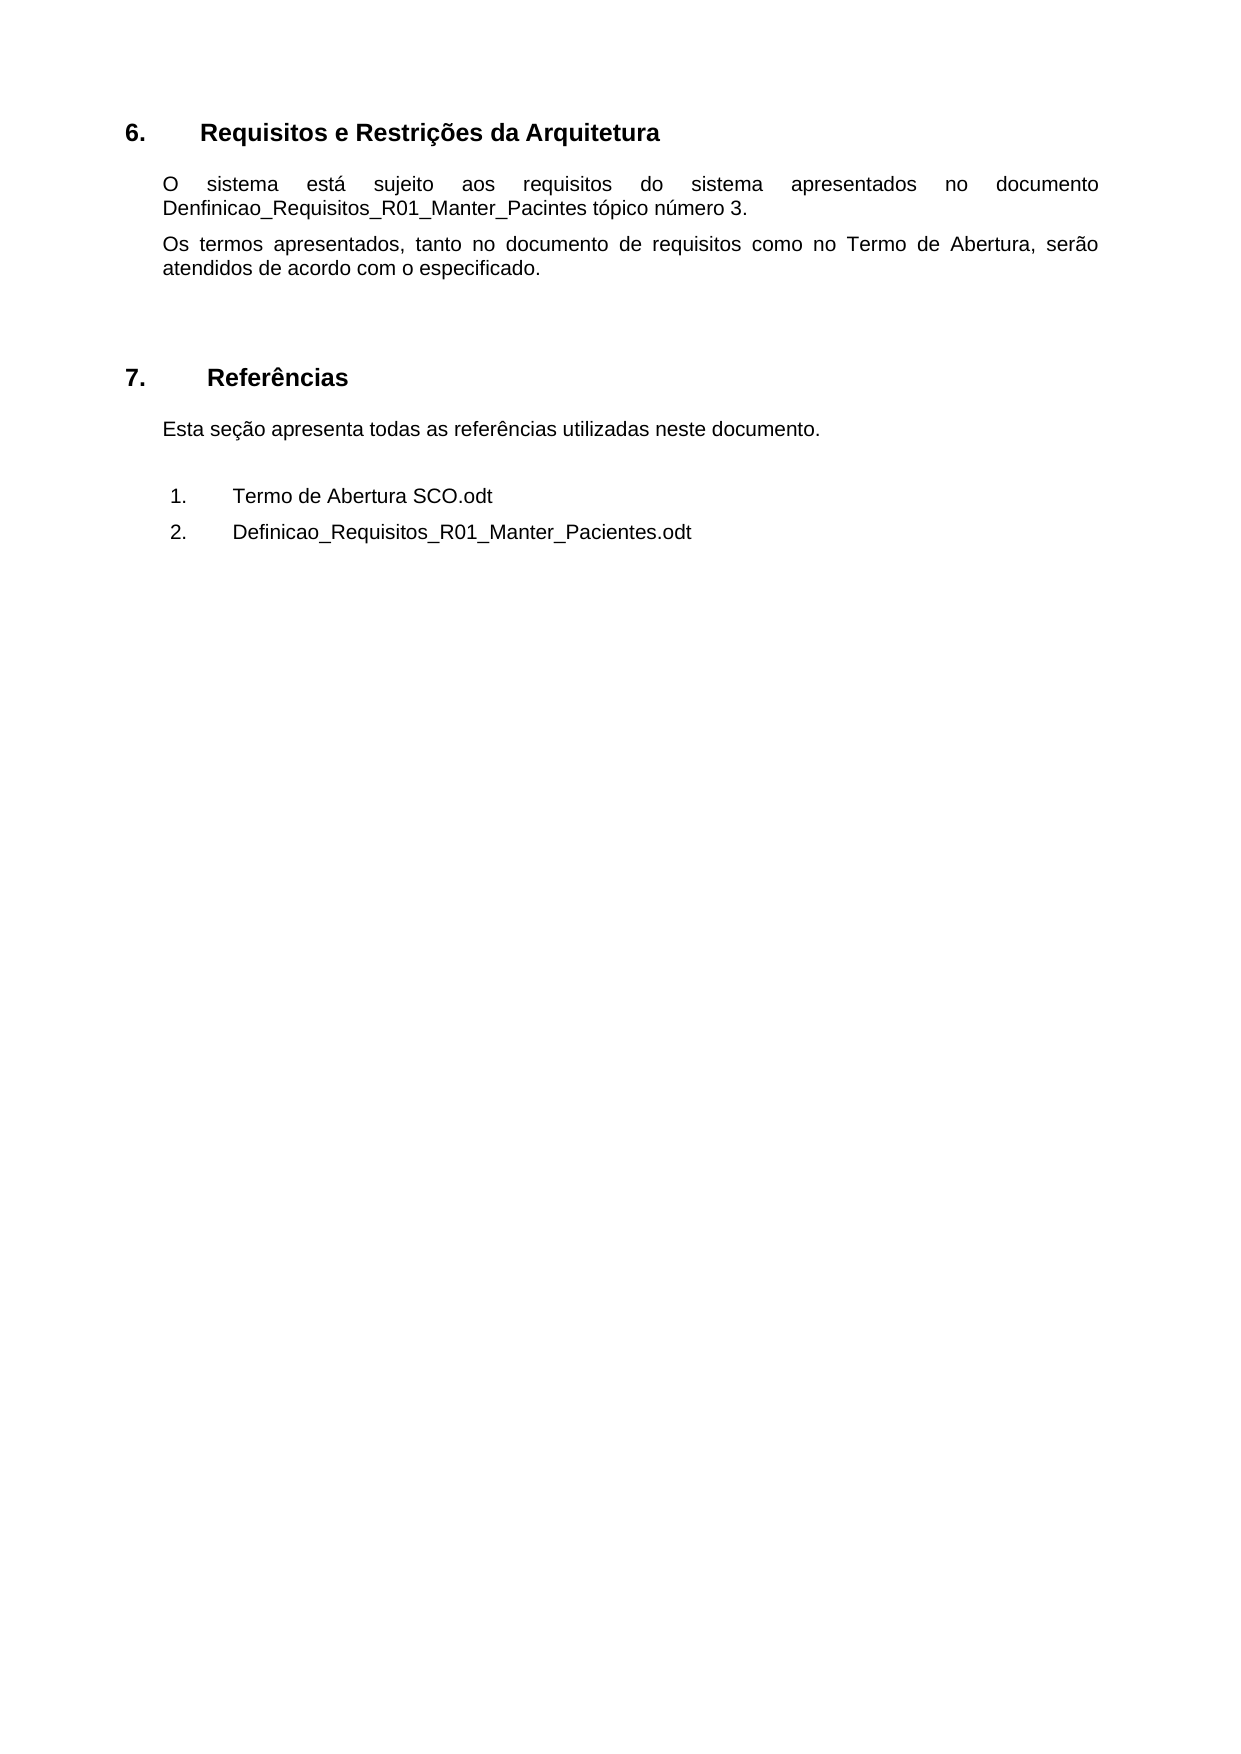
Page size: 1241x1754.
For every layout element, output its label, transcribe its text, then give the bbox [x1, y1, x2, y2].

text O sistema está sujeito aos requisitos do sistema apresentados no documento Denfinicao_Requisitos_R01_Manter_Pacintes tópico número 3. [162, 172, 1100, 220]
subtitle Requisitos e Restrições da Arquitetura [125, 118, 1100, 147]
table_header Termo de Abertura SCO.odt [225, 478, 1081, 514]
table_cell Definicao_Requisitos_R01_Manter_Pacientes.odt [225, 514, 1081, 550]
subtitle Referências [125, 363, 1100, 392]
text Esta seção apresenta todas as referências utilizadas neste documento. [162, 417, 1100, 441]
text Os termos apresentados, tanto no documento de requisitos como no Termo de Abertura, serão atendidos de acordo com o especificado. [162, 232, 1100, 280]
table_cell 2. [163, 514, 225, 550]
table_header 1. [163, 478, 225, 514]
